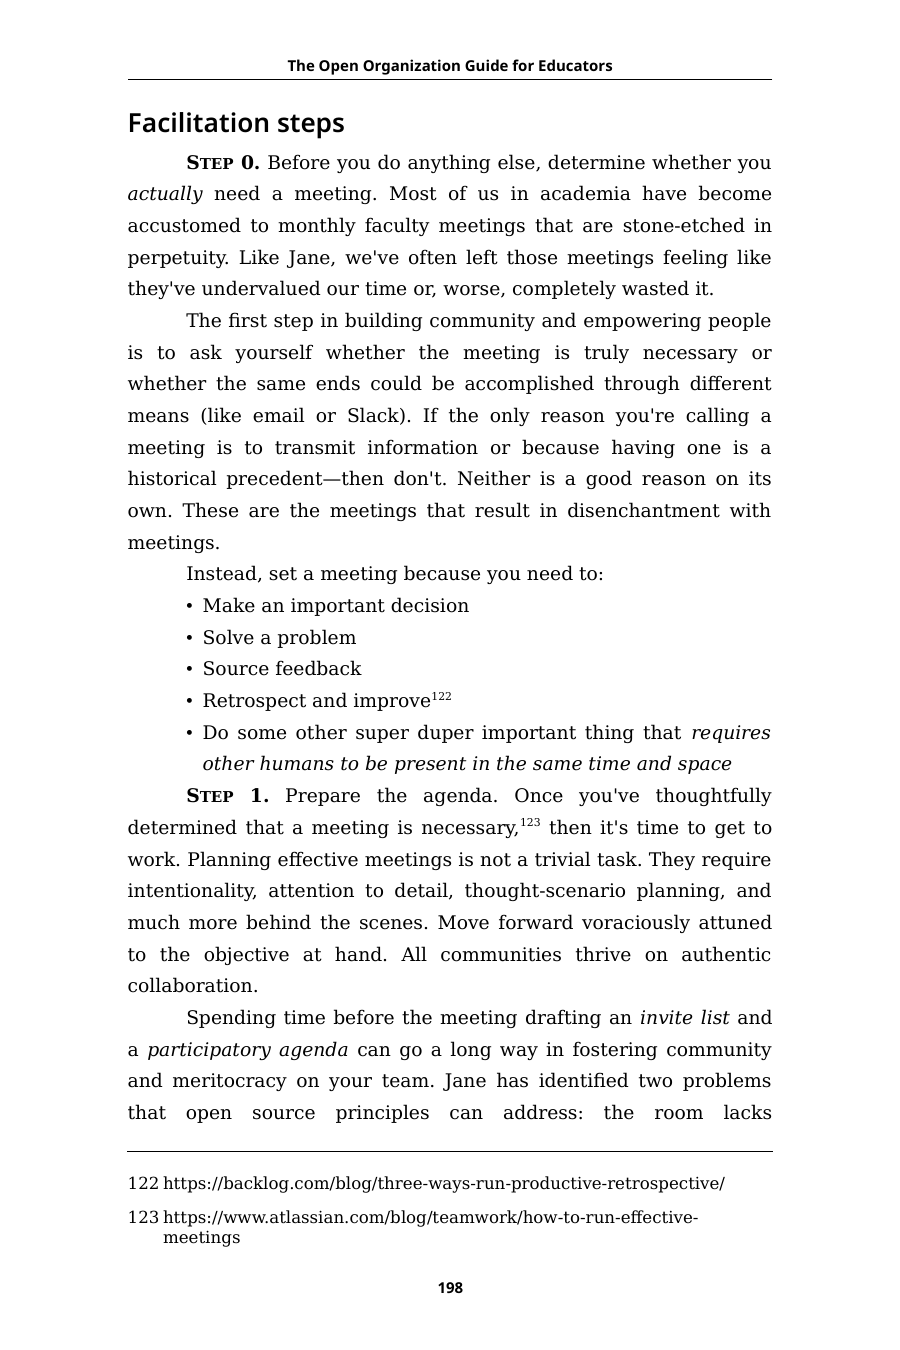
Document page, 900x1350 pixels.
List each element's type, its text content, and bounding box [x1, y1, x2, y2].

list Source feedback [186, 658, 772, 680]
text https://www.atlassian.com/blog/teamwork/how-to-run-effective-meetings [127, 1208, 772, 1247]
text Spending time before the meeting drafting an invite list and a participatory agenda can go a long way in fostering community and meritocracy on your team. Jane has identified two problems that open source principles can address: the room lacks [127, 1007, 772, 1124]
text Step 0. Before you do anything else, determine whether you actually need a meeting. Most of us in academia have become accustomed to monthly faculty meetings that are stone-etched in perpetuity. Like Jane, we've often left those meetings feeling like they've undervalued our time or, worse, completely wasted it. [127, 152, 772, 300]
text Instead, set a meeting because you need to: [127, 563, 772, 585]
list https://backlog.com/blog/three-ways-run-productive-retrospective/ [127, 1174, 772, 1193]
text Step 1. Prepare the agenda. Once you've thoughtfully determined that a meeting is necessary, then it's time to get to work. Planning effective meetings is not a trivial task. They require intentionality, attention to detail, thought-scenario planning, and much more behind the scenes. Move forward voraciously attuned to the objective at hand. All communities thrive on authentic collaboration. [127, 785, 772, 997]
text The first step in building community and empowering people is to ask yourself whether the meeting is truly necessary or whether the same ends could be accomplished through different means (like email or Slack). If the only reason you're calling a meeting is to transmit information or because having one is a historical precedent—then don't. Neither is a good reason on its own. These are the meetings that result in disenchantment with meetings. [127, 310, 772, 554]
list Do some other super duper important thing that requires other humans to be present in the same time and space [186, 722, 772, 775]
list Make an important decision [186, 595, 772, 617]
list Retrospect and improve [186, 690, 772, 712]
list Solve a problem [186, 627, 772, 649]
subtitle Facilitation steps [127, 109, 772, 139]
